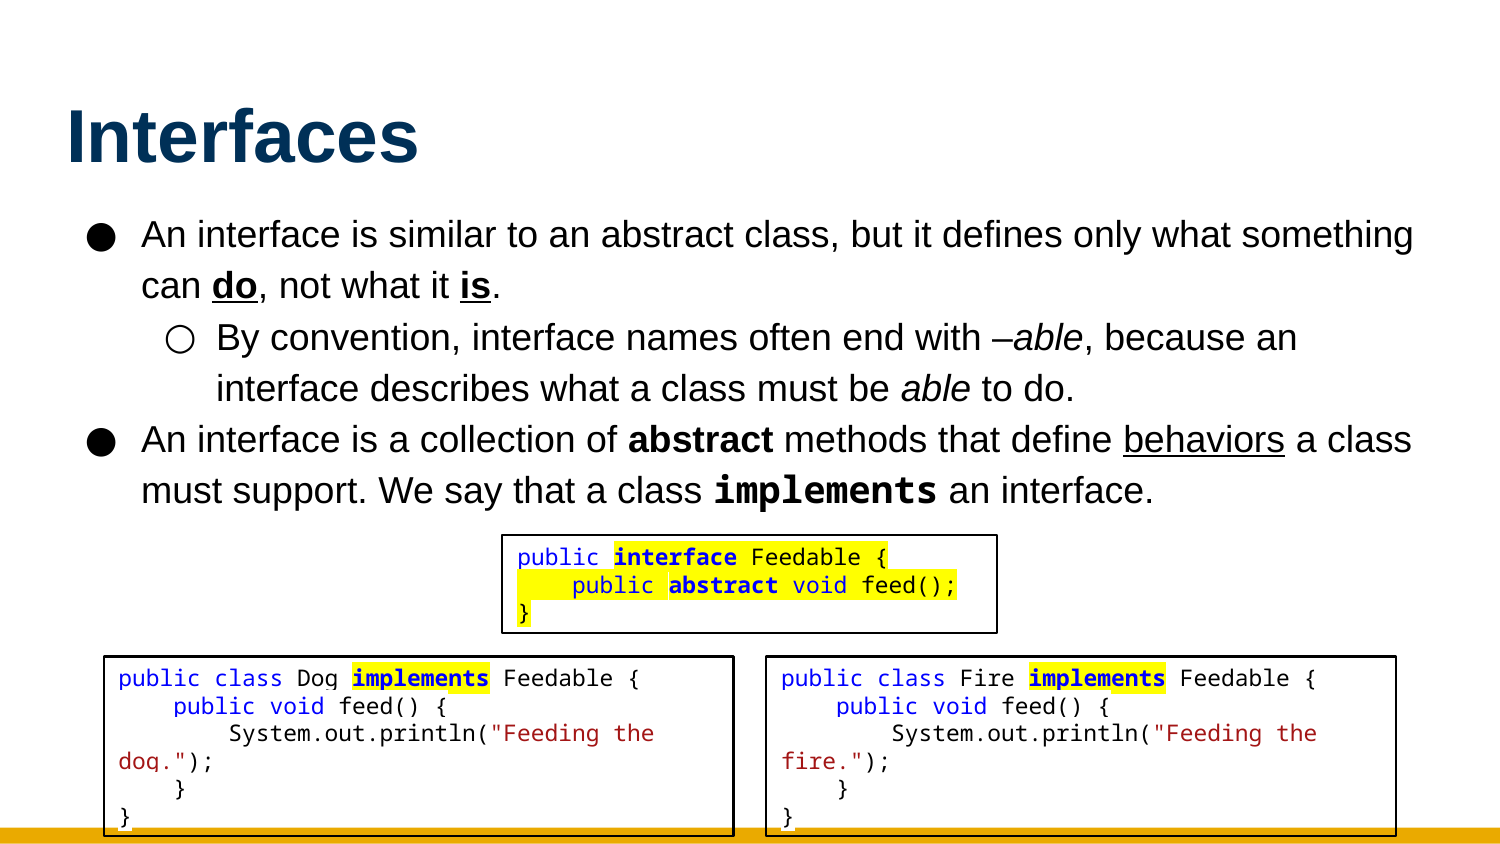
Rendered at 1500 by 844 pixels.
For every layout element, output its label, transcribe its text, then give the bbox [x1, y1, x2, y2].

text_box public interface Feedable { public abstract void feed(); } [502, 535, 998, 633]
text_box An interface is similar to an abstract class, but it defines only what something can do, not what it is. By convention, interface names often end with –able, because an interface describes what a class must be able to do. An interface is a collection of abstract methods that define behaviors a class must support. We say that a class implements an interface. [51, 189, 1449, 809]
title Interfaces [51, 72, 1449, 189]
text_box public class Fire implements Feedable { public void feed() { System.out.println("Feeding the fire."); } } [766, 656, 1397, 837]
text_box public class Dog implements Feedable { public void feed() { System.out.println("Feeding the dog."); } } [103, 656, 734, 837]
